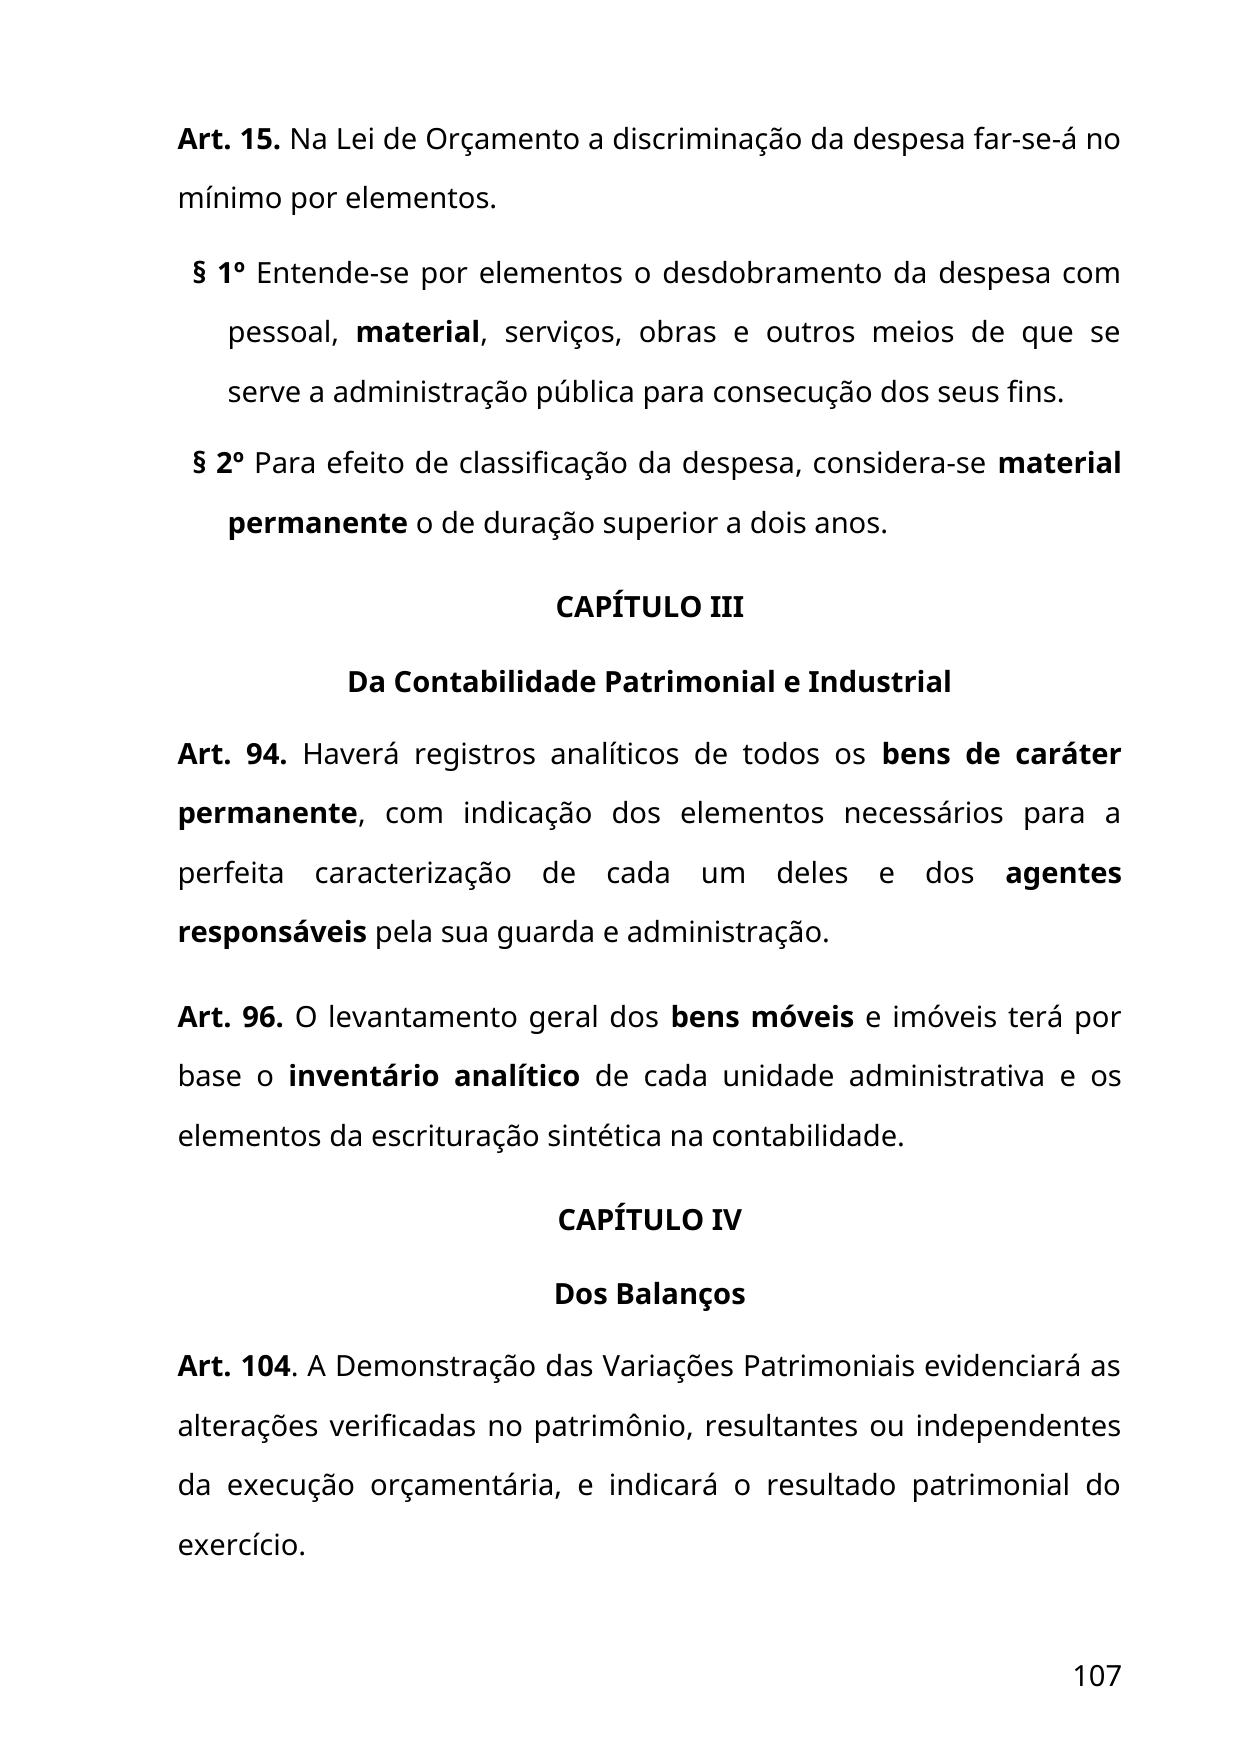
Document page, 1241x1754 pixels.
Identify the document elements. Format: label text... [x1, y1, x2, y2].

text Art. 15. Na Lei de Orçamento a discriminação da despesa far-se-á no mínimo por elementos. [177, 118, 1122, 217]
text § 1º Entende-se por elementos o desdobramento da despesa com pessoal, material, serviços, obras e outros meios de que se serve a administração pública para consecução dos seus fins. [192, 252, 1122, 411]
text Art. 94. Haverá registros analíticos de todos os bens de caráter permanente, com indicação dos elementos necessários para a perfeita caracterização de cada um deles e dos agentes responsáveis pela sua guarda e administração. [177, 733, 1122, 951]
text § 2º Para efeito de classificação da despesa, considera-se material permanente o de duração superior a dois anos. [192, 443, 1122, 542]
text CAPÍTULO IV [118, 1199, 1122, 1239]
text Da Contabilidade Patrimonial e Industrial [118, 661, 1122, 701]
text CAPÍTULO III [118, 587, 1122, 626]
text Dos Balanços [118, 1274, 1122, 1313]
text Art. 104. A Demonstração das Variações Patrimoniais evidenciará as alterações verificadas no patrimônio, resultantes ou independentes da execução orçamentária, e indicará o resultado patrimonial do exercício. [177, 1346, 1122, 1564]
text Art. 96. O levantamento geral dos bens móveis e imóveis terá por base o inventário analítico de cada unidade administrativa e os elementos da escrituração sintética na contabilidade. [177, 996, 1122, 1154]
